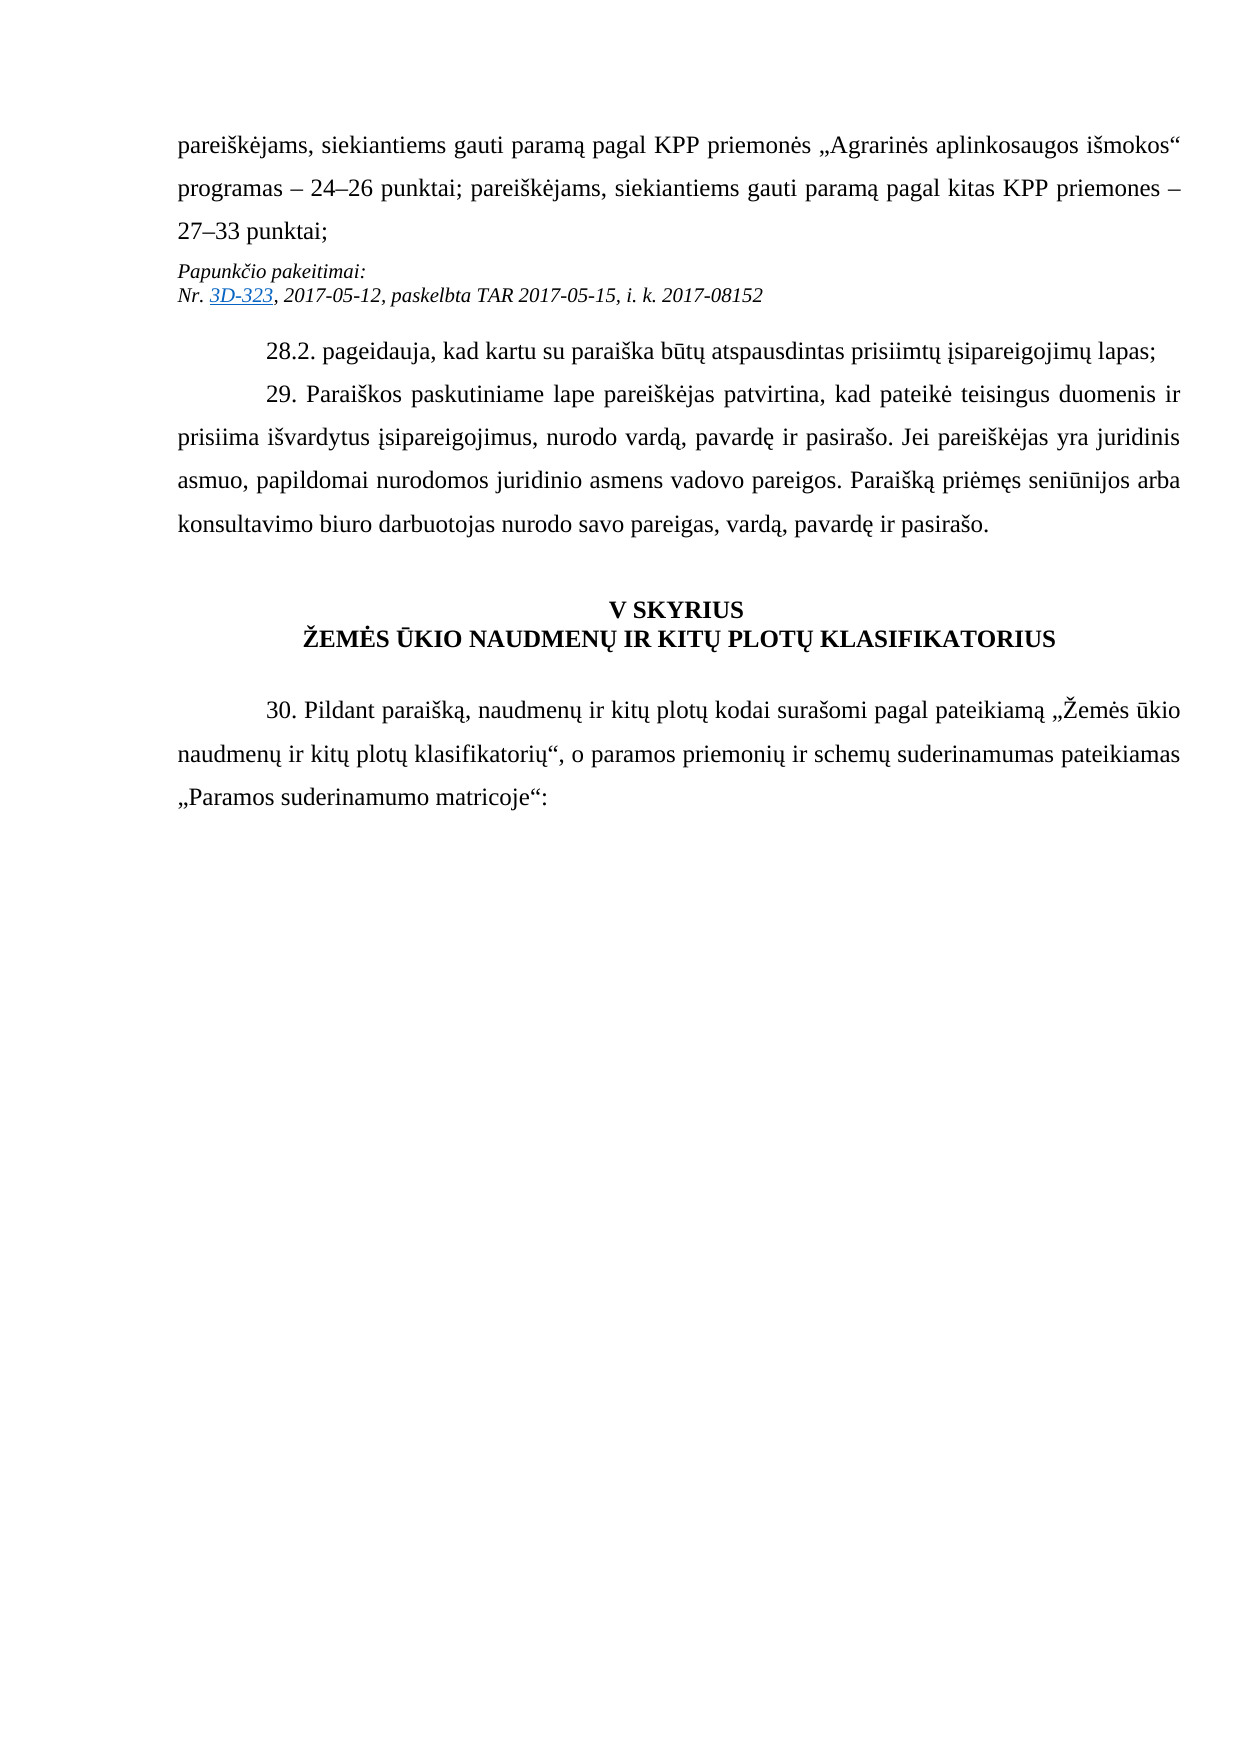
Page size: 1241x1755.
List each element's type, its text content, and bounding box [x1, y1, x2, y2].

text Papunkčio pakeitimai: [177, 259, 1181, 283]
text pareiškėjams, siekiantiems gauti paramą pagal KPP priemonės „Agrarinės aplinkosaugos išmokos“ programas – 24–26 punktai; pareiškėjams, siekiantiems gauti paramą pagal kitas KPP priemones – 27–33 punktai; [177, 130, 1181, 245]
text 29. Paraiškos paskutiniame lape pareiškėjas patvirtina, kad pateikė teisingus duomenis ir prisiima išvardytus įsipareigojimus, nurodo vardą, pavardę ir pasirašo. Jei pareiškėjas yra juridinis asmuo, papildomai nurodomos juridinio asmens vadovo pareigos. Paraišką priėmęs seniūnijos arba konsultavimo biuro darbuotojas nurodo savo pareigas, vardą, pavardę ir pasirašo. [177, 379, 1181, 537]
text v SKYRIUS [177, 595, 1181, 624]
text 30. Pildant paraišką, naudmenų ir kitų plotų kodai surašomi pagal pateikiamą „Žemės ūkio naudmenų ir kitų plotų klasifikatorių“, o paramos priemonių ir schemų suderinamumas pateikiamas „Paramos suderinamumo matricoje“: [177, 696, 1181, 811]
text Nr. 3D-323, 2017-05-12, paskelbta TAR 2017-05-15, i. k. 2017-08152 [177, 283, 1181, 307]
text 28.2. pageidauja, kad kartu su paraiška būtų atspausdintas prisiimtų įsipareigojimų lapas; [177, 336, 1181, 365]
text ŽEMĖS ŪKIO NAUDMENŲ IR KITŲ PLOTŲ KLASIFIKATORIUS [177, 624, 1181, 652]
